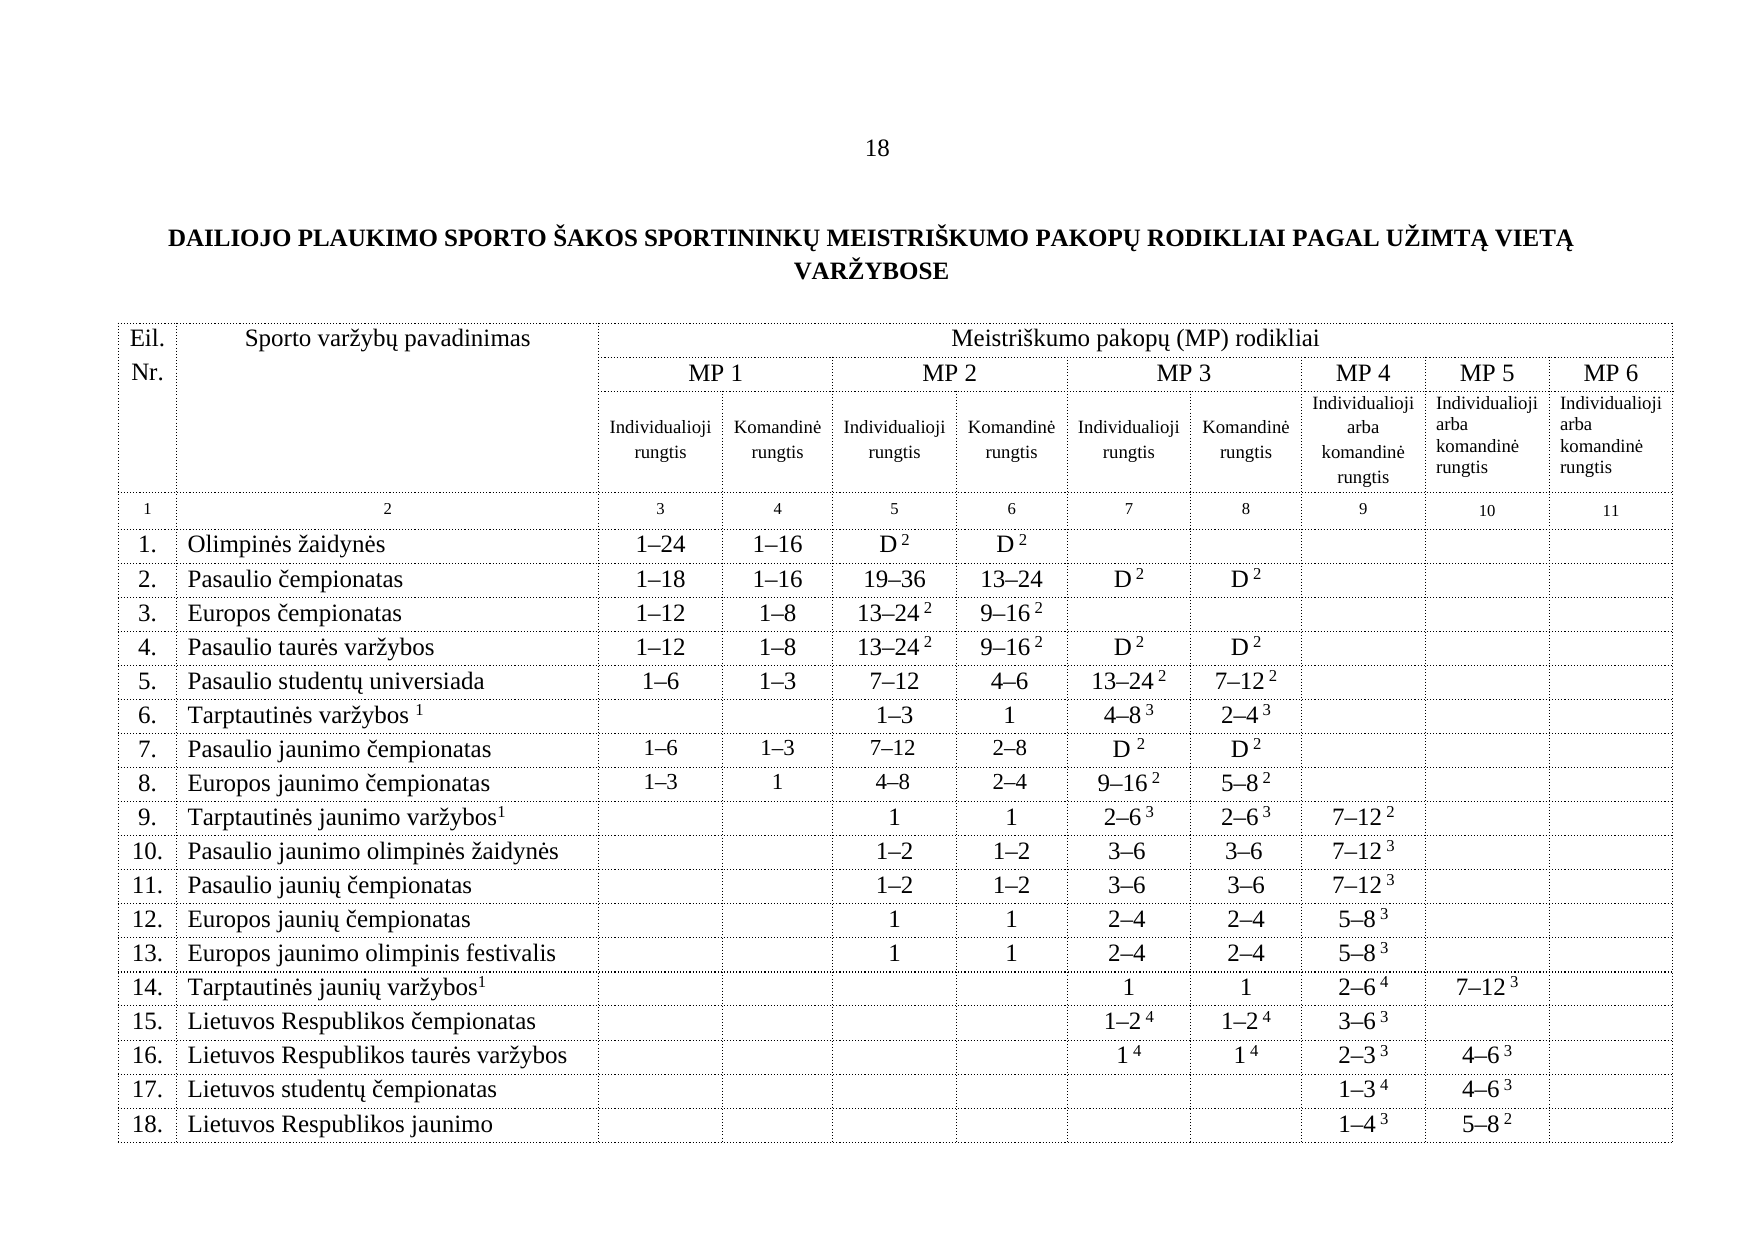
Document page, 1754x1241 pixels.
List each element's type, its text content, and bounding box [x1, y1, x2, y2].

table_cell 1 [1191, 971, 1301, 1005]
table_cell [1549, 903, 1673, 937]
table_cell Olimpinės žaidynės [177, 529, 599, 563]
table_cell 1–8 [723, 631, 833, 665]
table_cell Individualioji arba komandinė rungtis [1301, 391, 1425, 492]
table_cell [599, 1108, 723, 1142]
table_cell 16. [118, 1040, 177, 1073]
table_cell 7–12 [833, 733, 956, 767]
table_cell 1 [118, 492, 177, 528]
table_cell 5 [833, 492, 956, 528]
table_cell 2–6 4 [1301, 971, 1425, 1005]
table_cell Individualioji rungtis [599, 391, 723, 492]
table_cell [1549, 1005, 1673, 1039]
table_cell 18. [118, 1108, 177, 1142]
table_cell MP 1 [599, 357, 833, 391]
table_cell [1549, 869, 1673, 903]
table_cell 4–8 [833, 767, 956, 801]
table_cell [1549, 665, 1673, 699]
table_cell D 2 [1067, 631, 1191, 665]
table_cell 4–6 3 [1425, 1074, 1549, 1108]
table_cell 3 [599, 492, 723, 528]
table_cell 13–24 2 [833, 631, 956, 665]
table_cell 1 [833, 937, 956, 971]
table_cell Komandinė rungtis [956, 391, 1067, 492]
table_cell 13–24 2 [833, 597, 956, 631]
table_cell 2. [118, 563, 177, 597]
table_cell 1–2 [956, 835, 1067, 869]
table_cell D 2 [1191, 733, 1301, 767]
table_cell 2–4 3 [1191, 699, 1301, 733]
table_cell 9–16 2 [956, 597, 1067, 631]
table_cell 1–3 [599, 767, 723, 801]
table_cell 1–8 [723, 597, 833, 631]
table_cell [833, 1005, 956, 1039]
table_cell 1–3 [833, 699, 956, 733]
table_cell 1–2 [956, 869, 1067, 903]
table_cell 5–8 2 [1191, 767, 1301, 801]
table_cell Lietuvos Respublikos taurės varžybos [177, 1040, 599, 1073]
table_cell [833, 1040, 956, 1073]
table_cell 5–8 3 [1301, 937, 1425, 971]
table_cell 1–24 [599, 529, 723, 563]
table_cell [723, 1108, 833, 1142]
table_cell [1301, 631, 1425, 665]
table_cell [1549, 597, 1673, 631]
table_cell Individualioji arba komandinė rungtis [1549, 391, 1673, 492]
table_cell Komandinė rungtis [723, 391, 833, 492]
table_cell Europos jaunimo olimpinis festivalis [177, 937, 599, 971]
table_cell [1549, 563, 1673, 597]
table_cell Lietuvos Respublikos jaunimo [177, 1108, 599, 1142]
table_cell D 2 [1191, 563, 1301, 597]
table_cell [1549, 699, 1673, 733]
table_cell [723, 971, 833, 1005]
table_cell [1549, 1108, 1673, 1142]
table_cell Europos jaunimo čempionatas [177, 767, 599, 801]
table_cell [1425, 767, 1549, 801]
table_cell Lietuvos Respublikos čempionatas [177, 1005, 599, 1039]
table_cell [1425, 597, 1549, 631]
table_header Eil. Nr. [118, 323, 177, 492]
table_cell 9. [118, 801, 177, 835]
table_cell 1–3 4 [1301, 1074, 1425, 1108]
table_cell [723, 801, 833, 835]
table_cell MP 3 [1067, 357, 1301, 391]
table_cell [1425, 733, 1549, 767]
table_cell D 2 [833, 529, 956, 563]
table_cell [599, 801, 723, 835]
table_cell 7–12 [833, 665, 956, 699]
table_cell Tarptautinės varžybos 1 [177, 699, 599, 733]
table_cell 10. [118, 835, 177, 869]
table_cell 6. [118, 699, 177, 733]
table_cell 7–12 3 [1301, 835, 1425, 869]
table_cell 5–8 3 [1301, 903, 1425, 937]
table_cell [1549, 971, 1673, 1005]
table_cell 5–8 2 [1425, 1108, 1549, 1142]
table_cell [956, 971, 1067, 1005]
table_cell 14. [118, 971, 177, 1005]
table_cell MP 5 [1425, 357, 1549, 391]
table_cell 12. [118, 903, 177, 937]
table_cell 9–16 2 [956, 631, 1067, 665]
table_cell [1549, 529, 1673, 563]
table_cell 3–6 [1067, 835, 1191, 869]
table_cell 1–18 [599, 563, 723, 597]
table_cell 7–12 3 [1425, 971, 1549, 1005]
table_cell 1 [956, 903, 1067, 937]
table_cell Europos jaunių čempionatas [177, 903, 599, 937]
table_cell [1549, 835, 1673, 869]
table_cell 3–6 [1191, 869, 1301, 903]
table_cell [1549, 733, 1673, 767]
table_cell [723, 835, 833, 869]
table_cell 7 [1067, 492, 1191, 528]
table_cell 19–36 [833, 563, 956, 597]
table_cell Tarptautinės jaunimo varžybos1 [177, 801, 599, 835]
table_cell 1–2 4 [1067, 1005, 1191, 1039]
table_cell 2–8 [956, 733, 1067, 767]
table_cell Individualioji rungtis [833, 391, 956, 492]
table_cell [1191, 529, 1301, 563]
table_cell [599, 937, 723, 971]
table_cell [599, 835, 723, 869]
table_cell 1 [723, 767, 833, 801]
table_cell 1. [118, 529, 177, 563]
text dailiojo plaukimo sporto šakos SPORTININKŲ MEISTRIŠKUMO PAKOPŲ RODIKLIAI PAGAL UŽIMTĄ VIETĄ VARŽYBOSE [162, 223, 1580, 285]
table_cell 11. [118, 869, 177, 903]
table_cell Pasaulio čempionatas [177, 563, 599, 597]
table_cell 9–16 2 [1067, 767, 1191, 801]
table_cell [1425, 699, 1549, 733]
table_cell [833, 1108, 956, 1142]
table_cell 1–6 [599, 665, 723, 699]
table_cell 1 [956, 937, 1067, 971]
table_cell [1425, 937, 1549, 971]
table_cell 1 [956, 801, 1067, 835]
table_cell 15. [118, 1005, 177, 1039]
table_cell [1301, 767, 1425, 801]
table_cell 3–6 3 [1301, 1005, 1425, 1039]
table_cell [1067, 597, 1191, 631]
table_cell [1549, 937, 1673, 971]
table_cell [833, 971, 956, 1005]
table_header Meistriškumo pakopų (MP) rodikliai [599, 323, 1673, 357]
table_cell 1–2 [833, 869, 956, 903]
table_cell [1301, 733, 1425, 767]
table_cell [1425, 665, 1549, 699]
table_cell 2–4 [1067, 903, 1191, 937]
table_cell [1549, 801, 1673, 835]
table_cell [1301, 665, 1425, 699]
table_cell [1425, 869, 1549, 903]
table_cell [599, 1074, 723, 1108]
table_cell [1191, 1074, 1301, 1108]
table_cell 1 4 [1191, 1040, 1301, 1073]
table_cell 4–6 3 [1425, 1040, 1549, 1073]
table_cell D 2 [956, 529, 1067, 563]
table_cell 2–6 3 [1191, 801, 1301, 835]
table_cell Komandinė rungtis [1191, 391, 1301, 492]
table_cell [1425, 529, 1549, 563]
table_cell 4 [723, 492, 833, 528]
table_cell 7–12 2 [1301, 801, 1425, 835]
table_cell Europos čempionatas [177, 597, 599, 631]
table_cell [599, 1005, 723, 1039]
table_cell [723, 1040, 833, 1073]
table_cell [956, 1074, 1067, 1108]
table_cell 4–8 3 [1067, 699, 1191, 733]
table_cell 1 4 [1067, 1040, 1191, 1073]
table_cell [1425, 631, 1549, 665]
table_cell 13. [118, 937, 177, 971]
table_cell 2–4 [1191, 903, 1301, 937]
table_cell [1067, 1074, 1191, 1108]
table_cell 1–4 3 [1301, 1108, 1425, 1142]
table_cell [1425, 801, 1549, 835]
table_cell 2 [177, 492, 599, 528]
table_cell [1549, 767, 1673, 801]
table_cell 1 [956, 699, 1067, 733]
table_cell Individualioji arba komandinė rungtis [1425, 391, 1549, 492]
table_cell 3–6 [1191, 835, 1301, 869]
table_cell [956, 1005, 1067, 1039]
table_cell Pasaulio jaunių čempionatas [177, 869, 599, 903]
table_cell [599, 971, 723, 1005]
table_cell 1 [833, 801, 956, 835]
table_cell [723, 1074, 833, 1108]
table_cell Tarptautinės jaunių varžybos1 [177, 971, 599, 1005]
table_cell 13–24 [956, 563, 1067, 597]
table_cell [1425, 563, 1549, 597]
table_cell [599, 869, 723, 903]
table_cell Pasaulio taurės varžybos [177, 631, 599, 665]
table_cell [723, 1005, 833, 1039]
table_cell [1191, 597, 1301, 631]
table_cell 11 [1549, 492, 1673, 528]
table_cell 8 [1191, 492, 1301, 528]
table_cell [723, 699, 833, 733]
table_cell 1–16 [723, 563, 833, 597]
table_cell 8. [118, 767, 177, 801]
table_cell 1–2 4 [1191, 1005, 1301, 1039]
table_cell 9 [1301, 492, 1425, 528]
table_cell [1301, 529, 1425, 563]
table_cell D 2 [1191, 631, 1301, 665]
table_cell 3–6 [1067, 869, 1191, 903]
table_cell 2–4 [1067, 937, 1191, 971]
table_cell 1–3 [723, 733, 833, 767]
table_cell Pasaulio jaunimo olimpinės žaidynės [177, 835, 599, 869]
table_cell 1–16 [723, 529, 833, 563]
table_cell MP 6 [1549, 357, 1673, 391]
table_cell [599, 699, 723, 733]
table_cell 1 [833, 903, 956, 937]
table_cell 7–12 2 [1191, 665, 1301, 699]
table_cell [1425, 835, 1549, 869]
table_cell [1301, 563, 1425, 597]
table_cell [956, 1040, 1067, 1073]
table_cell 1–3 [723, 665, 833, 699]
table_cell [1425, 1005, 1549, 1039]
table_cell 17. [118, 1074, 177, 1108]
table_cell 1 [1067, 971, 1191, 1005]
table_cell [1191, 1108, 1301, 1142]
table_cell [599, 1040, 723, 1073]
table_cell 4. [118, 631, 177, 665]
table_cell [1301, 699, 1425, 733]
table_cell [1425, 903, 1549, 937]
table_cell [1067, 1108, 1191, 1142]
table_cell [833, 1074, 956, 1108]
table_cell 7. [118, 733, 177, 767]
table_cell [599, 903, 723, 937]
table_cell 1–12 [599, 631, 723, 665]
table_cell Pasaulio jaunimo čempionatas [177, 733, 599, 767]
table_cell [1067, 529, 1191, 563]
table_cell 1–6 [599, 733, 723, 767]
table_cell MP 4 [1301, 357, 1425, 391]
table_cell 10 [1425, 492, 1549, 528]
table_cell D 2 [1067, 563, 1191, 597]
table_cell [1549, 1074, 1673, 1108]
table_cell [1301, 597, 1425, 631]
table_cell 2–4 [1191, 937, 1301, 971]
table_cell [723, 903, 833, 937]
table_cell 1–12 [599, 597, 723, 631]
table_cell 2–3 3 [1301, 1040, 1425, 1073]
table_cell 2–4 [956, 767, 1067, 801]
table_cell [723, 937, 833, 971]
table_cell [1549, 1040, 1673, 1073]
table_cell [956, 1108, 1067, 1142]
table_cell [723, 869, 833, 903]
table_cell 1–2 [833, 835, 956, 869]
table_cell 3. [118, 597, 177, 631]
table_cell 13–24 2 [1067, 665, 1191, 699]
table_header Sporto varžybų pavadinimas [177, 323, 599, 492]
table_cell [1549, 631, 1673, 665]
table_cell Pasaulio studentų universiada [177, 665, 599, 699]
table_cell Lietuvos studentų čempionatas [177, 1074, 599, 1108]
table_cell MP 2 [833, 357, 1067, 391]
table_cell 5. [118, 665, 177, 699]
table_cell 7–12 3 [1301, 869, 1425, 903]
table_cell 2–6 3 [1067, 801, 1191, 835]
table_cell 4–6 [956, 665, 1067, 699]
table_cell 6 [956, 492, 1067, 528]
table_cell D 2 [1067, 733, 1191, 767]
table_cell Individualioji rungtis [1067, 391, 1191, 492]
